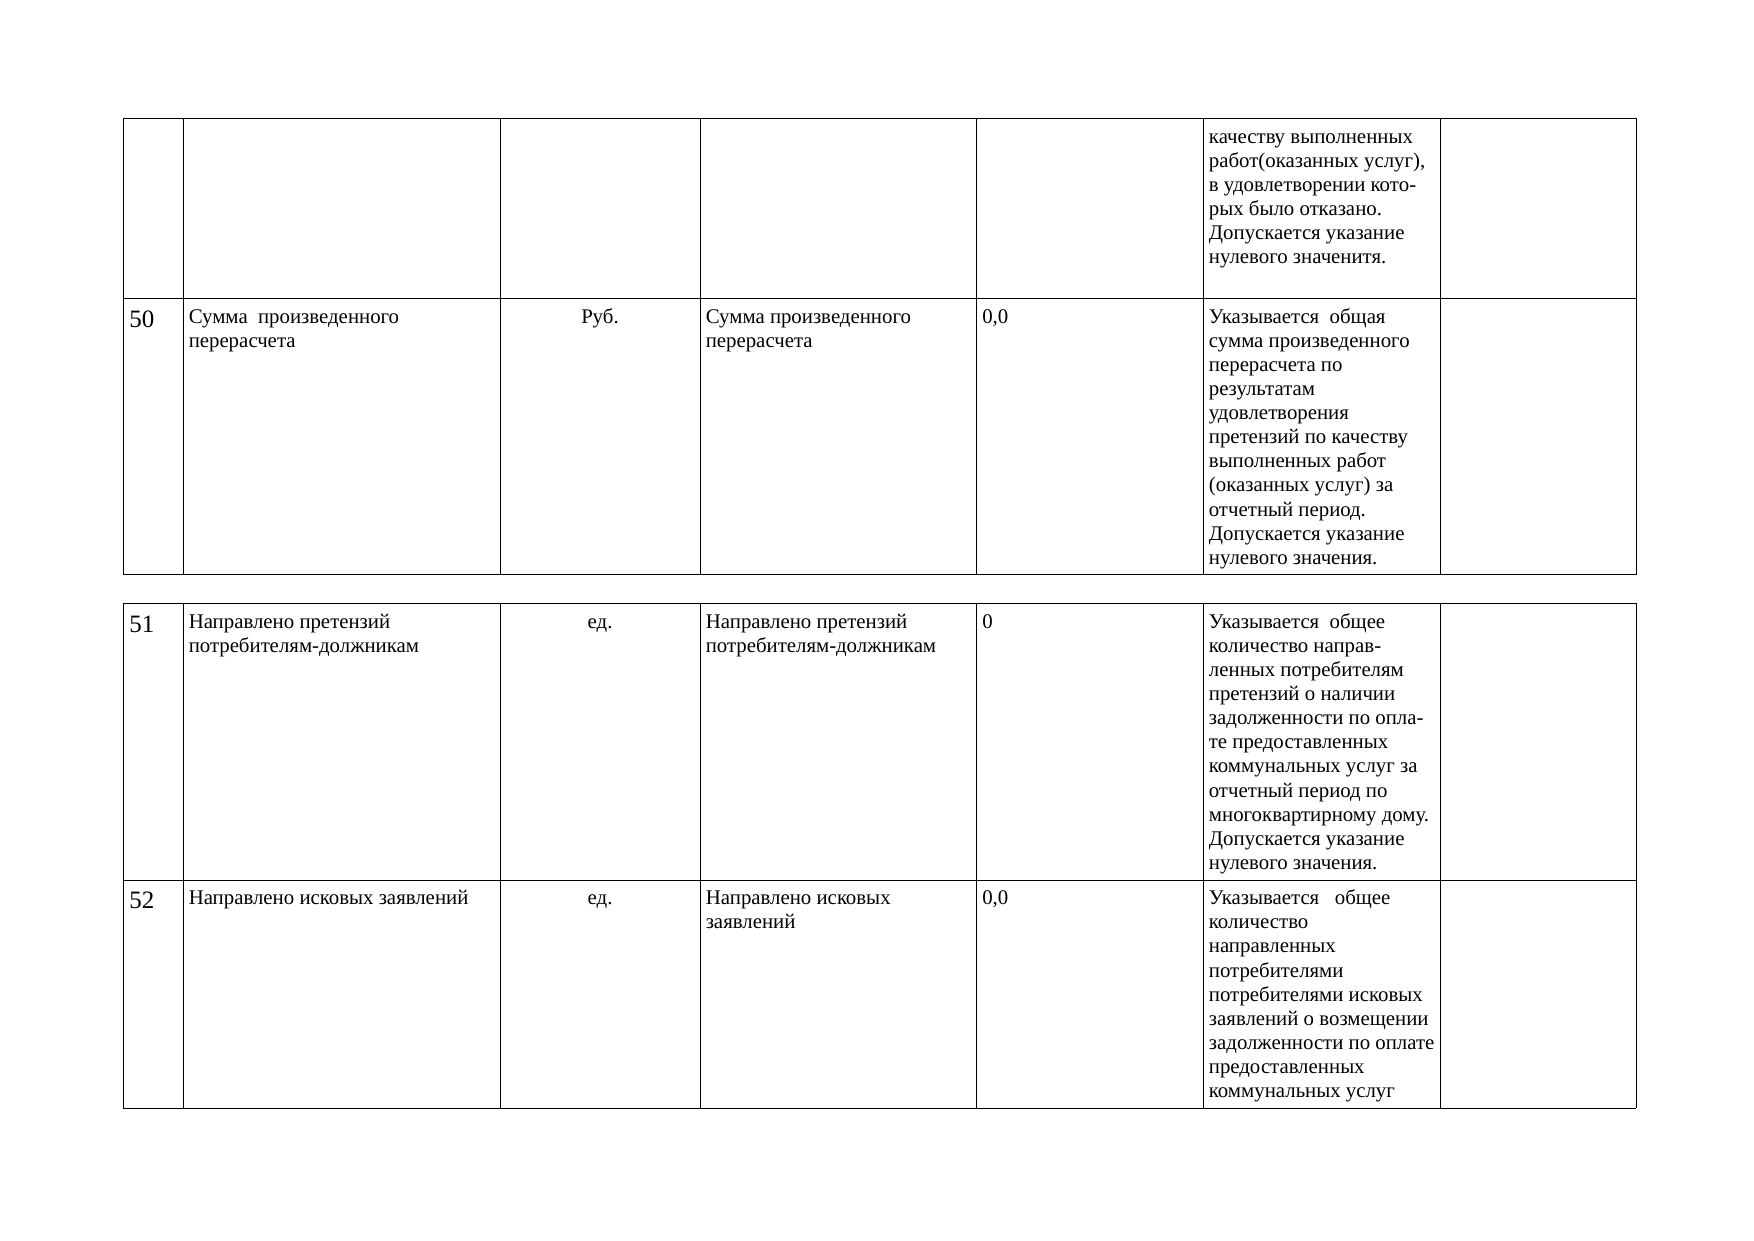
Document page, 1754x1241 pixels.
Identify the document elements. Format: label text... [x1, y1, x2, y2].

table_cell 50 [124, 299, 183, 574]
table_header Указывается общее количество направ- ленных потребителям претензий о наличии задолженности по опла- те предоставленных коммунальных услуг за отчетный период по многоквартирному дому. Допускается указание нулевого значения. [1204, 604, 1440, 879]
table_cell 0,0 [977, 881, 1203, 1108]
table_cell Руб. [501, 299, 700, 574]
table_cell 0,0 [977, 299, 1203, 574]
table_cell качеству выполненных работ(оказанных услуг), в удовлетворении кото- рых было отказано. Допускается указание нулевого значенитя. [1204, 119, 1440, 298]
table_header Направлено претензий потребителям-должникам [701, 604, 976, 879]
table_header ед. [501, 604, 700, 879]
table_cell Направлено исковых заявлений [701, 881, 976, 1108]
table_cell [1441, 881, 1636, 1108]
table_cell [501, 119, 700, 298]
table_cell Указывается общая сумма произведенного перерасчета по результатам удовлетворения претензий по качеству выполненных работ (оказанных услуг) за отчетный период. Допускается указание нулевого значения. [1204, 299, 1440, 574]
table_cell [1441, 119, 1636, 298]
table_cell [1441, 299, 1636, 574]
table_cell [124, 119, 183, 298]
table_cell Указывается общее количество направленных потребителями потребителями исковых заявлений о возмещении задолженности по оплате предоставленных коммунальных услуг [1204, 881, 1440, 1108]
table_cell Направлено исковых заявлений [184, 881, 500, 1108]
table_cell Сумма произведенного перерасчета [184, 299, 500, 574]
table_cell 52 [124, 881, 183, 1108]
table_cell ед. [501, 881, 700, 1108]
table_header 51 [124, 604, 183, 879]
table_header Направлено претензий потребителям-должникам [184, 604, 500, 879]
table_cell [977, 119, 1203, 298]
table_header 0 [977, 604, 1203, 879]
table_cell [184, 119, 500, 298]
table_cell Сумма произведенного перерасчета [701, 299, 976, 574]
table_header [1441, 604, 1636, 879]
table_cell [701, 119, 976, 298]
